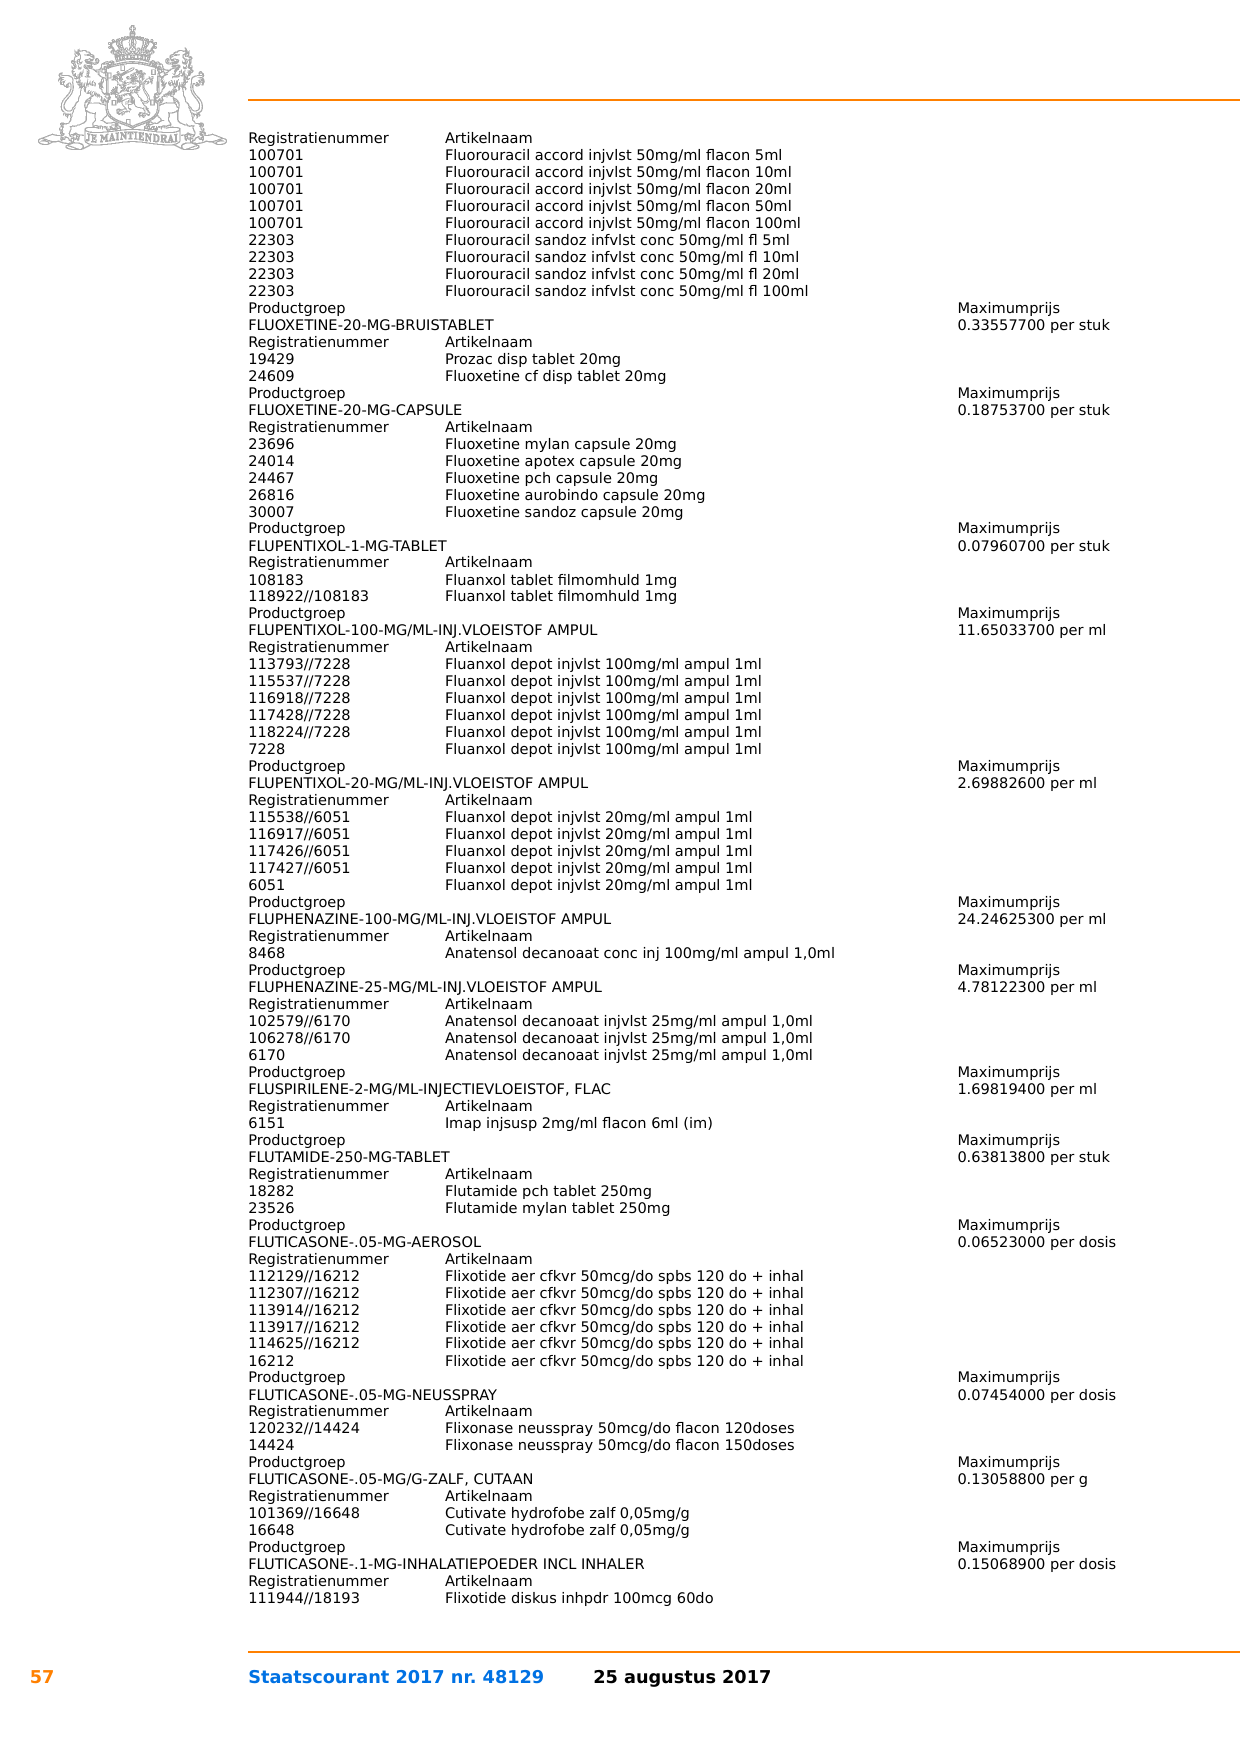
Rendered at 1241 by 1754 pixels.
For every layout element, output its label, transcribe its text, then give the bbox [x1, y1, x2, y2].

table_cell Artikelnaam [439, 1251, 951, 1267]
table_cell [951, 639, 1163, 656]
table_cell [951, 1301, 1163, 1318]
table_cell 22303 [248, 266, 439, 283]
table_cell Fluoxetine pch capsule 20mg [439, 470, 951, 486]
table_cell Fluorouracil sandoz infvlst conc 50mg/ml fl 5ml [439, 232, 951, 249]
table_cell [951, 1183, 1163, 1199]
table_cell Fluorouracil sandoz infvlst conc 50mg/ml fl 10ml [439, 249, 951, 266]
table_cell Registratienummer [248, 1573, 439, 1590]
table_cell [439, 1217, 951, 1233]
table_cell Flixotide aer cfkvr 50mcg/do spbs 120 do + inhal [439, 1319, 951, 1335]
table_cell Maximumprijs [951, 300, 1163, 317]
table_cell [951, 1098, 1163, 1115]
table_cell Anatensol decanoaat injvlst 25mg/ml ampul 1,0ml [439, 1047, 951, 1064]
table_cell [951, 928, 1163, 945]
table_cell 6051 [248, 877, 439, 894]
table_cell Fluanxol depot injvlst 100mg/ml ampul 1ml [439, 741, 951, 758]
table_cell Artikelnaam [439, 1488, 951, 1505]
table_cell 0.13058800 per g [951, 1471, 1163, 1488]
table_cell 22303 [248, 249, 439, 266]
table_cell 19429 [248, 351, 439, 368]
table_cell Registratienummer [248, 419, 439, 436]
table_cell [951, 470, 1163, 486]
table_cell [951, 1437, 1163, 1454]
table_cell [951, 1200, 1163, 1217]
table_cell [951, 996, 1163, 1013]
table_cell 116917//6051 [248, 826, 439, 843]
table_cell [951, 1403, 1163, 1420]
table_cell [951, 198, 1163, 215]
table_cell 112307//16212 [248, 1285, 439, 1301]
table_cell Registratienummer [248, 1251, 439, 1267]
table_cell 24467 [248, 470, 439, 486]
table_cell [951, 1505, 1163, 1522]
table_cell [439, 1064, 951, 1081]
table_cell Flixonase neusspray 50mcg/do flacon 120doses [439, 1420, 951, 1437]
table_cell [951, 1353, 1163, 1369]
table_cell Fluorouracil accord injvlst 50mg/ml flacon 20ml [439, 181, 951, 198]
table_cell Artikelnaam [439, 792, 951, 809]
table_cell [439, 300, 951, 317]
table_cell Maximumprijs [951, 894, 1163, 911]
table_cell 7228 [248, 741, 439, 758]
table_cell [951, 419, 1163, 436]
table_cell 0.15068900 per dosis [951, 1556, 1163, 1573]
table_cell Anatensol decanoaat injvlst 25mg/ml ampul 1,0ml [439, 1030, 951, 1047]
table_cell 16648 [248, 1522, 439, 1539]
table_cell Registratienummer [248, 639, 439, 656]
table_cell Fluorouracil accord injvlst 50mg/ml flacon 100ml [439, 215, 951, 232]
table_cell 117428//7228 [248, 707, 439, 724]
table_cell FLUPHENAZINE-100-MG/ML-INJ.VLOEISTOF AMPUL [248, 911, 951, 928]
table_cell Cutivate hydrofobe zalf 0,05mg/g [439, 1522, 951, 1539]
table_cell Artikelnaam [439, 996, 951, 1013]
table_cell [951, 1590, 1163, 1607]
table_cell [951, 690, 1163, 707]
table_cell Registratienummer [248, 1403, 439, 1420]
table_cell [951, 1013, 1163, 1030]
table_cell Flixotide aer cfkvr 50mcg/do spbs 120 do + inhal [439, 1353, 951, 1369]
table_cell [951, 147, 1163, 164]
table_cell 22303 [248, 232, 439, 249]
table_cell 6170 [248, 1047, 439, 1064]
table_cell [951, 1030, 1163, 1047]
table_cell [951, 1522, 1163, 1539]
table_cell [951, 826, 1163, 843]
table_cell [951, 351, 1163, 368]
table_cell 24.24625300 per ml [951, 911, 1163, 928]
table_cell FLUPENTIXOL-20-MG/ML-INJ.VLOEISTOF AMPUL [248, 775, 951, 792]
table_cell Productgroep [248, 1539, 439, 1556]
table_cell 102579//6170 [248, 1013, 439, 1030]
table_cell Cutivate hydrofobe zalf 0,05mg/g [439, 1505, 951, 1522]
table_cell Artikelnaam [439, 1098, 951, 1115]
table_cell Fluoxetine apotex capsule 20mg [439, 453, 951, 469]
table_cell 118224//7228 [248, 724, 439, 741]
table_cell 0.33557700 per stuk [951, 317, 1163, 334]
table_cell FLUOXETINE-20-MG-CAPSULE [248, 402, 951, 418]
table_cell [439, 1132, 951, 1149]
table_cell 16212 [248, 1353, 439, 1369]
table_cell FLUOXETINE-20-MG-BRUISTABLET [248, 317, 951, 334]
table_cell FLUPHENAZINE-25-MG/ML-INJ.VLOEISTOF AMPUL [248, 979, 951, 996]
table_cell 14424 [248, 1437, 439, 1454]
table_cell FLUTAMIDE-250-MG-TABLET [248, 1149, 951, 1166]
table_cell Fluoxetine sandoz capsule 20mg [439, 504, 951, 520]
table_cell 0.63813800 per stuk [951, 1149, 1163, 1166]
table_cell Registratienummer [248, 130, 439, 147]
table_cell 100701 [248, 164, 439, 181]
table_cell 0.07454000 per dosis [951, 1386, 1163, 1403]
table_cell Fluanxol depot injvlst 20mg/ml ampul 1ml [439, 809, 951, 826]
table_cell Flixotide aer cfkvr 50mcg/do spbs 120 do + inhal [439, 1285, 951, 1301]
table_cell Productgroep [248, 300, 439, 317]
table_cell Fluorouracil sandoz infvlst conc 50mg/ml fl 20ml [439, 266, 951, 283]
table_cell Maximumprijs [951, 1454, 1163, 1471]
table_cell Flutamide mylan tablet 250mg [439, 1200, 951, 1217]
table_cell Productgroep [248, 520, 439, 537]
table_cell [439, 1539, 951, 1556]
table_cell 24609 [248, 368, 439, 384]
table_cell 120232//14424 [248, 1420, 439, 1437]
table_cell Fluoxetine mylan capsule 20mg [439, 436, 951, 452]
table_cell FLUPENTIXOL-1-MG-TABLET [248, 538, 951, 554]
table_cell Maximumprijs [951, 758, 1163, 775]
table_cell Flixotide aer cfkvr 50mcg/do spbs 120 do + inhal [439, 1335, 951, 1352]
table_cell [951, 232, 1163, 249]
table_cell [951, 724, 1163, 741]
table_cell Registratienummer [248, 334, 439, 351]
table_cell 118922//108183 [248, 588, 439, 605]
table_cell FLUTICASONE-.05-MG-AEROSOL [248, 1234, 951, 1251]
table_cell [951, 741, 1163, 758]
table_cell Fluanxol depot injvlst 100mg/ml ampul 1ml [439, 690, 951, 707]
table_cell [951, 486, 1163, 503]
table_cell Registratienummer [248, 1098, 439, 1115]
table_cell Artikelnaam [439, 928, 951, 945]
table_cell [951, 368, 1163, 384]
table_cell [951, 334, 1163, 351]
table_cell [951, 877, 1163, 894]
table_cell Artikelnaam [439, 1403, 951, 1420]
table_cell 112129//16212 [248, 1268, 439, 1284]
table_cell 111944//18193 [248, 1590, 439, 1607]
table_cell 117427//6051 [248, 860, 439, 877]
table_cell [439, 520, 951, 537]
table_cell [951, 809, 1163, 826]
picture [38, 25, 227, 150]
table_cell [951, 1047, 1163, 1064]
table_cell Artikelnaam [439, 130, 951, 147]
table_cell Fluanxol depot injvlst 20mg/ml ampul 1ml [439, 877, 951, 894]
table_cell [951, 656, 1163, 673]
table_cell [951, 181, 1163, 198]
table_cell Fluanxol depot injvlst 100mg/ml ampul 1ml [439, 707, 951, 724]
table_cell Maximumprijs [951, 1539, 1163, 1556]
table_cell [951, 945, 1163, 962]
table_cell [439, 1454, 951, 1471]
table_cell [951, 1115, 1163, 1132]
table_cell [951, 1573, 1163, 1590]
table_cell Maximumprijs [951, 385, 1163, 402]
table_cell [951, 571, 1163, 588]
table_cell [951, 1420, 1163, 1437]
table_cell [951, 504, 1163, 520]
table_cell [951, 436, 1163, 452]
table_cell [951, 588, 1163, 605]
table_cell 11.65033700 per ml [951, 622, 1163, 639]
table_cell 2.69882600 per ml [951, 775, 1163, 792]
table_cell 24014 [248, 453, 439, 469]
table_cell Artikelnaam [439, 1573, 951, 1590]
table_cell [951, 792, 1163, 809]
table_cell Registratienummer [248, 996, 439, 1013]
table_cell 100701 [248, 215, 439, 232]
table_cell Artikelnaam [439, 639, 951, 656]
table_cell 106278//6170 [248, 1030, 439, 1047]
table_cell [951, 1166, 1163, 1183]
table_cell 30007 [248, 504, 439, 520]
table_cell FLUSPIRILENE-2-MG/ML-INJECTIEVLOEISTOF, FLAC [248, 1081, 951, 1098]
table_cell Maximumprijs [951, 962, 1163, 979]
table_cell [951, 1319, 1163, 1335]
table_cell 113793//7228 [248, 656, 439, 673]
table_cell 113917//16212 [248, 1319, 439, 1335]
table_cell 0.06523000 per dosis [951, 1234, 1163, 1251]
table_cell FLUTICASONE-.05-MG/G-ZALF, CUTAAN [248, 1471, 951, 1488]
table_cell FLUTICASONE-.1-MG-INHALATIEPOEDER INCL INHALER [248, 1556, 951, 1573]
table_cell Flutamide pch tablet 250mg [439, 1183, 951, 1199]
table_cell Flixotide aer cfkvr 50mcg/do spbs 120 do + inhal [439, 1301, 951, 1318]
table_cell Flixonase neusspray 50mcg/do flacon 150doses [439, 1437, 951, 1454]
table_cell [951, 453, 1163, 469]
table_cell [951, 215, 1163, 232]
table_cell [439, 605, 951, 622]
table_cell Productgroep [248, 1217, 439, 1233]
table_cell 22303 [248, 283, 439, 300]
table_cell Maximumprijs [951, 1132, 1163, 1149]
table_cell Fluanxol depot injvlst 100mg/ml ampul 1ml [439, 673, 951, 690]
table_cell FLUTICASONE-.05-MG-NEUSSPRAY [248, 1386, 951, 1403]
table_cell [951, 283, 1163, 300]
table_cell [951, 860, 1163, 877]
table_cell Flixotide aer cfkvr 50mcg/do spbs 120 do + inhal [439, 1268, 951, 1284]
table_cell 23696 [248, 436, 439, 452]
table_cell Maximumprijs [951, 520, 1163, 537]
table_cell [951, 249, 1163, 266]
table_cell Fluorouracil sandoz infvlst conc 50mg/ml fl 100ml [439, 283, 951, 300]
table_cell Fluoxetine aurobindo capsule 20mg [439, 486, 951, 503]
table_cell 100701 [248, 147, 439, 164]
table_cell Productgroep [248, 1132, 439, 1149]
table_cell Imap injsusp 2mg/ml flacon 6ml (im) [439, 1115, 951, 1132]
table_cell Registratienummer [248, 1166, 439, 1183]
table_cell [951, 673, 1163, 690]
table_cell Fluanxol depot injvlst 20mg/ml ampul 1ml [439, 860, 951, 877]
table_cell Fluanxol depot injvlst 20mg/ml ampul 1ml [439, 826, 951, 843]
table_cell [951, 1285, 1163, 1301]
table_cell Artikelnaam [439, 419, 951, 436]
table_cell 26816 [248, 486, 439, 503]
table_cell 114625//16212 [248, 1335, 439, 1352]
table_cell Fluanxol tablet filmomhuld 1mg [439, 588, 951, 605]
table_cell 4.78122300 per ml [951, 979, 1163, 996]
table_cell Registratienummer [248, 928, 439, 945]
table_cell 101369//16648 [248, 1505, 439, 1522]
table_cell Productgroep [248, 385, 439, 402]
table_cell Fluorouracil accord injvlst 50mg/ml flacon 5ml [439, 147, 951, 164]
table_cell Fluorouracil accord injvlst 50mg/ml flacon 50ml [439, 198, 951, 215]
table_cell Artikelnaam [439, 554, 951, 571]
table_cell Fluanxol tablet filmomhuld 1mg [439, 571, 951, 588]
table_cell [951, 1268, 1163, 1284]
table_cell [951, 554, 1163, 571]
table_cell Maximumprijs [951, 605, 1163, 622]
table_cell FLUPENTIXOL-100-MG/ML-INJ.VLOEISTOF AMPUL [248, 622, 951, 639]
table_cell 0.07960700 per stuk [951, 538, 1163, 554]
table_cell Fluanxol depot injvlst 20mg/ml ampul 1ml [439, 843, 951, 860]
table_cell 23526 [248, 1200, 439, 1217]
table_cell 116918//7228 [248, 690, 439, 707]
table_cell 115538//6051 [248, 809, 439, 826]
table_cell Fluoxetine cf disp tablet 20mg [439, 368, 951, 384]
table_cell Maximumprijs [951, 1064, 1163, 1081]
table_cell 1.69819400 per ml [951, 1081, 1163, 1098]
table_cell Registratienummer [248, 554, 439, 571]
table_cell Productgroep [248, 605, 439, 622]
table_cell [951, 266, 1163, 283]
table_cell Registratienummer [248, 1488, 439, 1505]
table_cell 8468 [248, 945, 439, 962]
table_cell Prozac disp tablet 20mg [439, 351, 951, 368]
table_cell Productgroep [248, 1369, 439, 1386]
table_cell 117426//6051 [248, 843, 439, 860]
table_cell Productgroep [248, 1454, 439, 1471]
table_cell [439, 894, 951, 911]
table_cell 100701 [248, 198, 439, 215]
table_cell 6151 [248, 1115, 439, 1132]
table_cell [951, 164, 1163, 181]
table_cell Fluorouracil accord injvlst 50mg/ml flacon 10ml [439, 164, 951, 181]
table_cell Artikelnaam [439, 334, 951, 351]
table_cell Artikelnaam [439, 1166, 951, 1183]
table_cell Maximumprijs [951, 1369, 1163, 1386]
table_cell Anatensol decanoaat injvlst 25mg/ml ampul 1,0ml [439, 1013, 951, 1030]
table_cell Anatensol decanoaat conc inj 100mg/ml ampul 1,0ml [439, 945, 951, 962]
table_cell [951, 1488, 1163, 1505]
table_cell 113914//16212 [248, 1301, 439, 1318]
table_cell Productgroep [248, 1064, 439, 1081]
table_cell Flixotide diskus inhpdr 100mcg 60do [439, 1590, 951, 1607]
table_cell 100701 [248, 181, 439, 198]
table_cell [439, 962, 951, 979]
table_cell Productgroep [248, 894, 439, 911]
table_cell [439, 758, 951, 775]
table_cell 18282 [248, 1183, 439, 1199]
table_cell [951, 843, 1163, 860]
table_cell [951, 1251, 1163, 1267]
table_cell [439, 385, 951, 402]
table_cell [951, 130, 1163, 147]
table_cell 0.18753700 per stuk [951, 402, 1163, 418]
table_cell Productgroep [248, 758, 439, 775]
table_cell [439, 1369, 951, 1386]
table_cell Fluanxol depot injvlst 100mg/ml ampul 1ml [439, 724, 951, 741]
table_cell Fluanxol depot injvlst 100mg/ml ampul 1ml [439, 656, 951, 673]
table_cell Maximumprijs [951, 1217, 1163, 1233]
table_cell [951, 707, 1163, 724]
table_cell 108183 [248, 571, 439, 588]
table_cell [951, 1335, 1163, 1352]
table_cell Registratienummer [248, 792, 439, 809]
table_cell Productgroep [248, 962, 439, 979]
table_cell 115537//7228 [248, 673, 439, 690]
